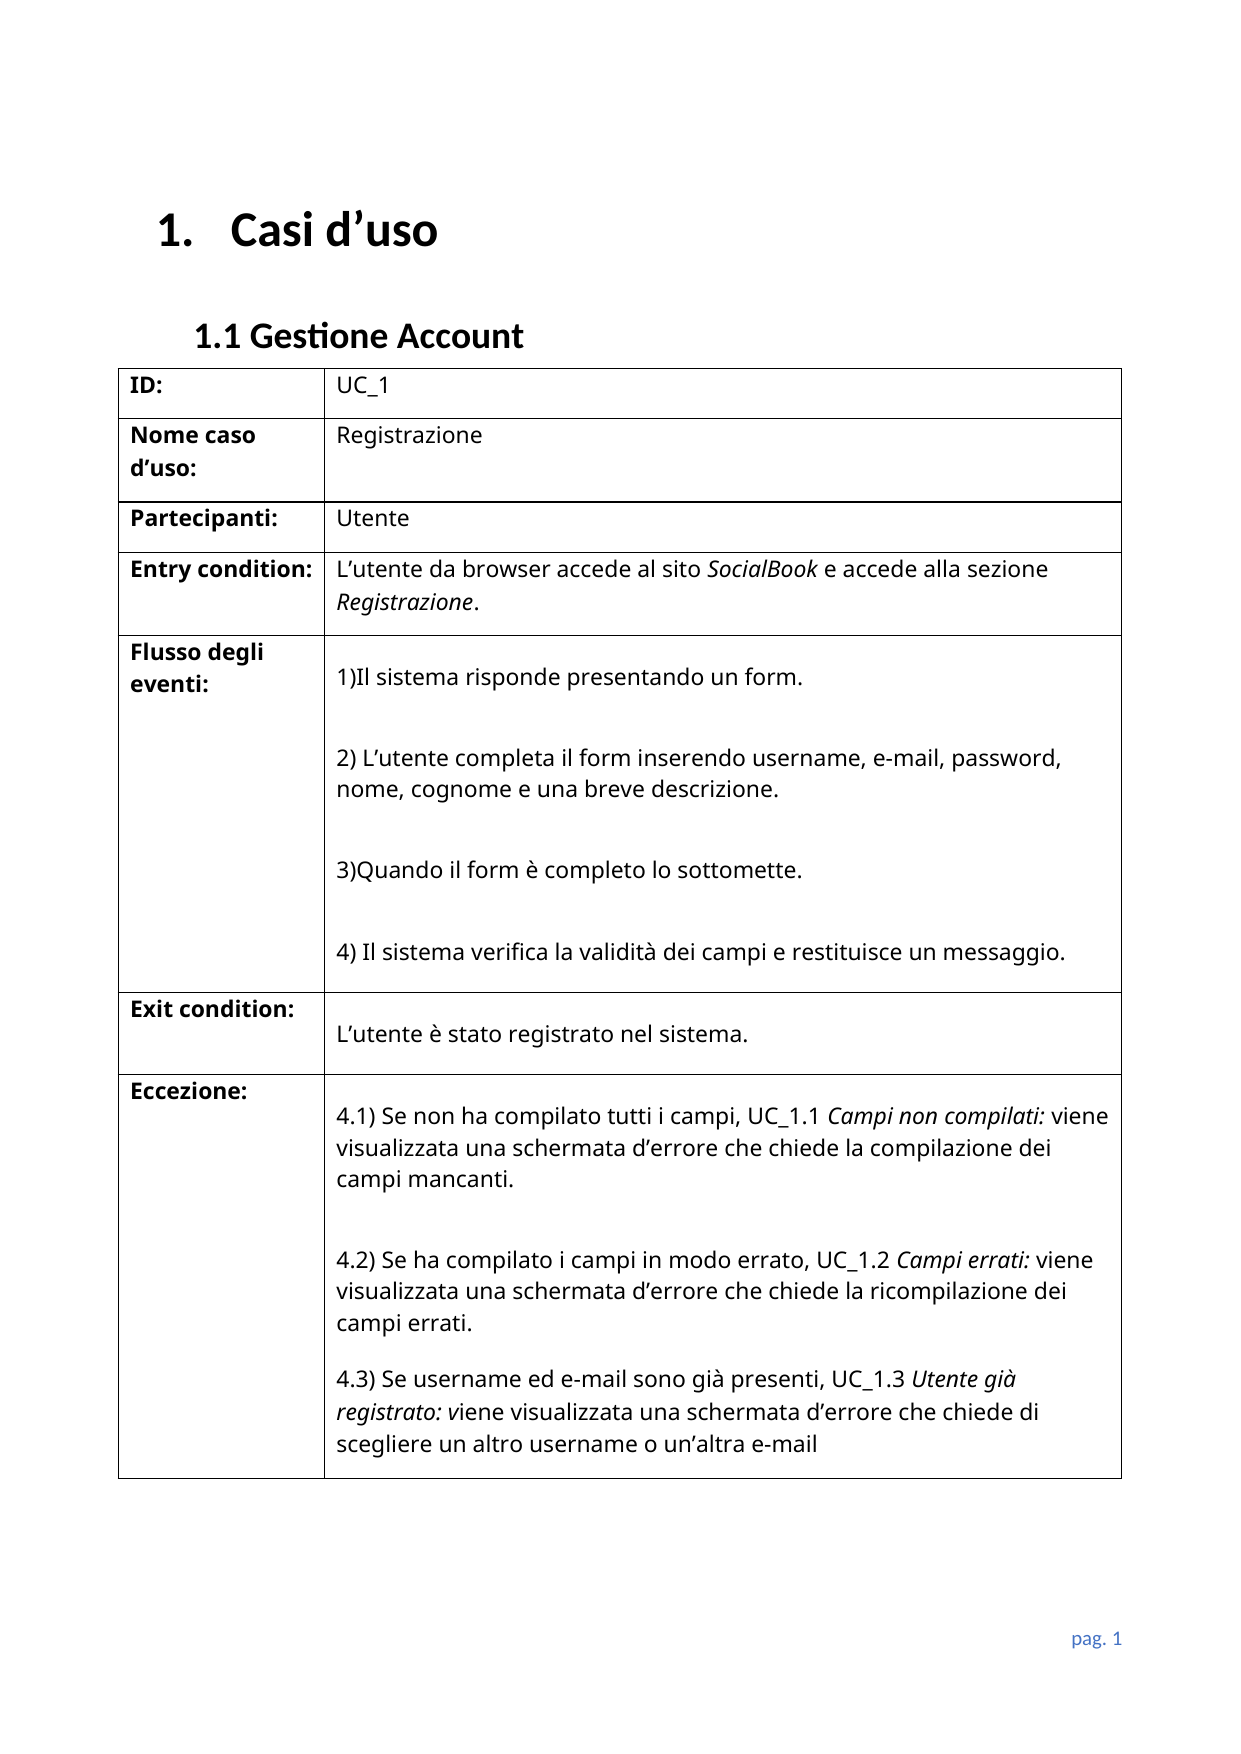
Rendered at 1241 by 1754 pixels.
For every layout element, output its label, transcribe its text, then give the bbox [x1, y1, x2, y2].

table_cell Eccezione: [119, 1075, 324, 1477]
table_cell 1)Il sistema risponde presentando un form. 2) L’utente completa il form inserendo username, e-mail, password, nome, cognome e una breve descrizione. 3)Quando il form è completo lo sottomette. 4) Il sistema verifica la validità dei campi e restituisce un messaggio. [325, 636, 1121, 992]
list Casi d’uso [156, 198, 1122, 259]
table_header UC_1 [325, 369, 1121, 418]
table_cell L’utente da browser accede al sito SocialBook e accede alla sezione Registrazione. [325, 553, 1121, 634]
table_cell L’utente è stato registrato nel sistema. [325, 993, 1121, 1074]
table_cell Flusso degli eventi: [119, 636, 324, 992]
table_header ID: [119, 369, 324, 418]
table_cell Partecipanti: [119, 503, 324, 552]
table_cell 4.1) Se non ha compilato tutti i campi, UC_1.1 Campi non compilati: viene visualizzata una schermata d’errore che chiede la compilazione dei campi mancanti. 4.2) Se ha compilato i campi in modo errato, UC_1.2 Campi errati: viene visualizzata una schermata d’errore che chiede la ricompilazione dei campi errati. 4.3) Se username ed e-mail sono già presenti, UC_1.3 Utente già registrato: viene visualizzata una schermata d’errore che chiede di scegliere un altro username o un’altra e-mail [325, 1075, 1121, 1477]
table_cell Entry condition: [119, 553, 324, 634]
table_cell Registrazione [325, 419, 1121, 501]
table_cell Utente [325, 503, 1121, 552]
table_cell Exit condition: [119, 993, 324, 1074]
table_cell Nome caso d’uso: [119, 419, 324, 501]
subtitle 1.1 Gestione Account [118, 312, 1122, 357]
